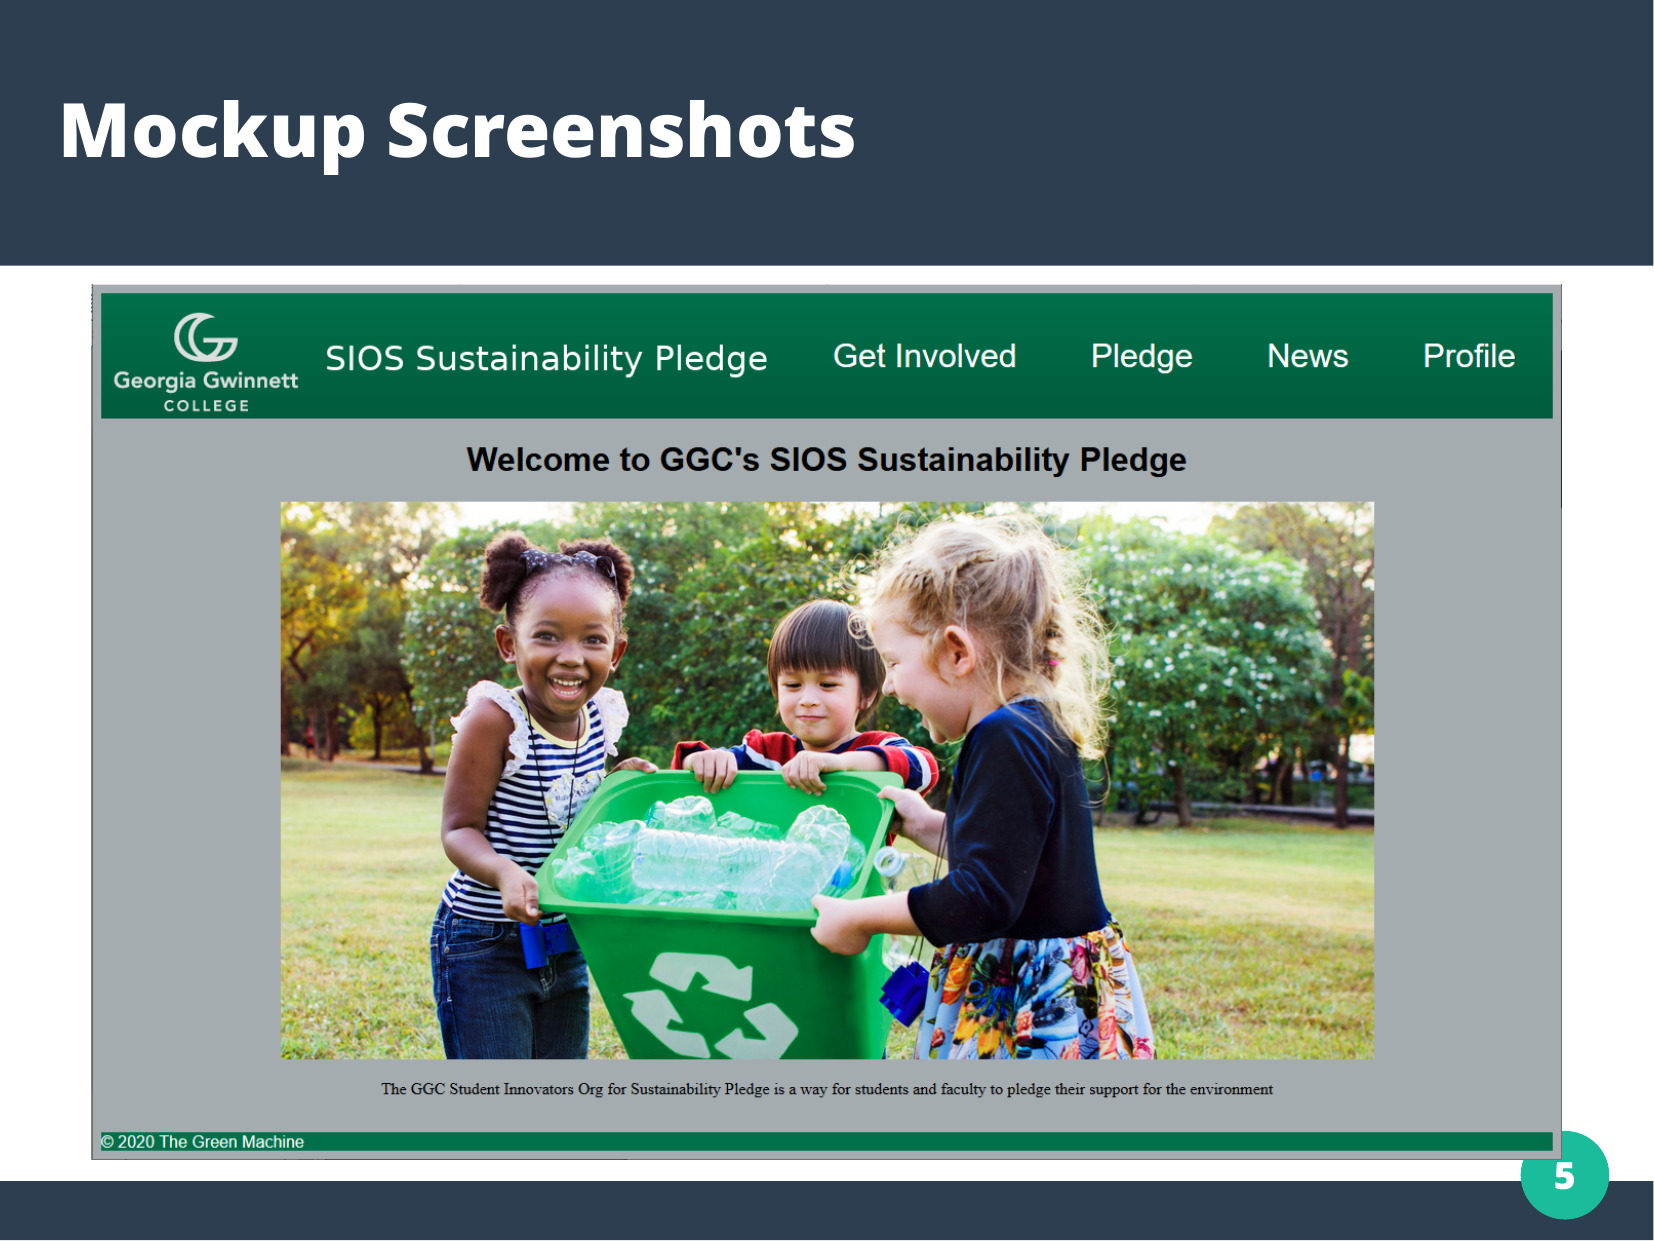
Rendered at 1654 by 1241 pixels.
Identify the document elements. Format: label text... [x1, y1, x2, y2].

title Mockup Screenshots [59, 49, 1595, 207]
picture [91, 284, 1562, 1160]
